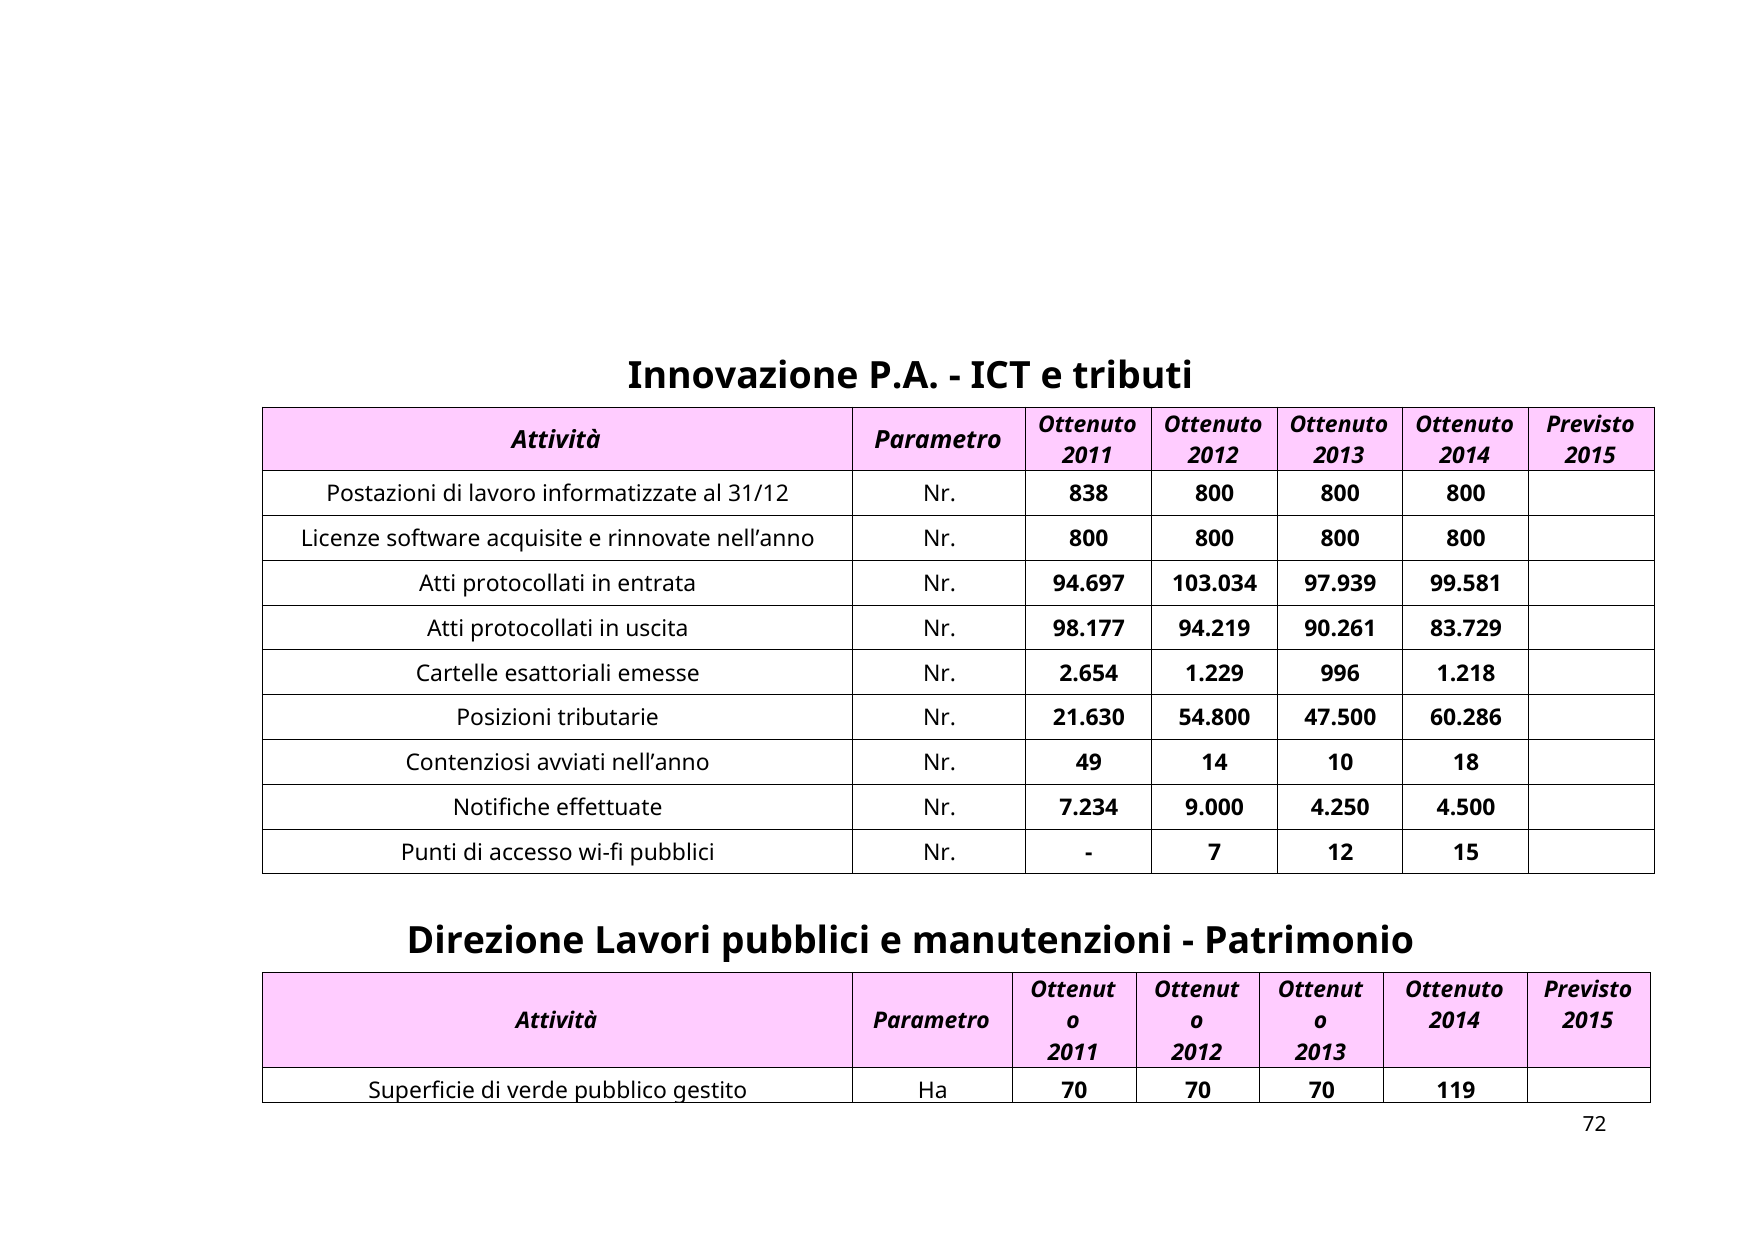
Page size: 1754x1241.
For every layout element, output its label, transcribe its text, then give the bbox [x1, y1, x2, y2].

table_header Ottenuto 2012 [1152, 408, 1277, 470]
table_cell 4.500 [1403, 785, 1528, 828]
table_cell Postazioni di lavoro informatizzate al 31/12 [263, 471, 852, 515]
table_cell 90.261 [1278, 606, 1402, 649]
table_cell 70 [1137, 1068, 1259, 1102]
table_header Ottenuto 2011 [1013, 973, 1136, 1067]
table_cell 12 [1278, 830, 1402, 873]
text Direzione Lavori pubblici e manutenzioni - Patrimonio [215, 913, 1606, 964]
table_header Previsto 2015 [1529, 408, 1654, 470]
table_cell 800 [1278, 471, 1402, 515]
table_cell 60.286 [1403, 695, 1528, 739]
table_cell 83.729 [1403, 606, 1528, 649]
table_cell 15 [1403, 830, 1528, 873]
table_cell Nr. [853, 785, 1025, 828]
table_cell 1.229 [1152, 650, 1277, 694]
text Innovazione P.A. - ICT e tributi [215, 348, 1606, 399]
table_cell [1528, 1068, 1650, 1102]
table_cell 18 [1403, 740, 1528, 784]
table_cell 70 [1260, 1068, 1383, 1102]
table_cell Atti protocollati in uscita [263, 606, 852, 649]
table_header Ottenuto 2013 [1260, 973, 1383, 1067]
table_cell - [1026, 830, 1151, 873]
table_cell Superficie di verde pubblico gestito [263, 1068, 852, 1102]
table_header Parametro [853, 408, 1025, 470]
table_cell [1529, 740, 1654, 784]
table_header Previsto 2015 [1528, 973, 1650, 1067]
table_cell 4.250 [1278, 785, 1402, 828]
table_cell 996 [1278, 650, 1402, 694]
table_cell 99.581 [1403, 561, 1528, 604]
table_cell Nr. [853, 516, 1025, 560]
table_cell Notifiche effettuate [263, 785, 852, 828]
table_header Ottenuto 2014 [1403, 408, 1528, 470]
table_cell 9.000 [1152, 785, 1277, 828]
table_cell 7 [1152, 830, 1277, 873]
table_cell 800 [1152, 516, 1277, 560]
table_header Attività [263, 408, 852, 470]
table_cell Nr. [853, 695, 1025, 739]
table_cell 800 [1403, 471, 1528, 515]
table_cell [1529, 785, 1654, 828]
table_cell [1529, 650, 1654, 694]
table_cell 49 [1026, 740, 1151, 784]
table_cell Nr. [853, 740, 1025, 784]
table_cell 103.034 [1152, 561, 1277, 604]
table_cell 800 [1026, 516, 1151, 560]
table_cell Nr. [853, 606, 1025, 649]
table_cell [1529, 830, 1654, 873]
table_cell 2.654 [1026, 650, 1151, 694]
table_cell 94.219 [1152, 606, 1277, 649]
table_cell 119 [1384, 1068, 1527, 1102]
table_header Attività [263, 973, 852, 1067]
table_header Parametro [853, 973, 1012, 1067]
table_cell Nr. [853, 830, 1025, 873]
table_cell Licenze software acquisite e rinnovate nell’anno [263, 516, 852, 560]
table_cell [1529, 695, 1654, 739]
table_cell 14 [1152, 740, 1277, 784]
table_cell 47.500 [1278, 695, 1402, 739]
table_cell Cartelle esattoriali emesse [263, 650, 852, 694]
table_cell Posizioni tributarie [263, 695, 852, 739]
table_cell [1529, 471, 1654, 515]
table_cell 800 [1152, 471, 1277, 515]
table_cell 97.939 [1278, 561, 1402, 604]
table_cell 54.800 [1152, 695, 1277, 739]
table_header Ottenuto 2014 [1384, 973, 1527, 1067]
table_header Ottenuto 2013 [1278, 408, 1402, 470]
table_cell 10 [1278, 740, 1402, 784]
table_cell 7.234 [1026, 785, 1151, 828]
table_cell [1529, 606, 1654, 649]
table_cell Ha [853, 1068, 1012, 1102]
table_cell 838 [1026, 471, 1151, 515]
table_cell Atti protocollati in entrata [263, 561, 852, 604]
table_cell Nr. [853, 471, 1025, 515]
table_cell Contenziosi avviati nell’anno [263, 740, 852, 784]
table_cell Nr. [853, 561, 1025, 604]
table_cell 98.177 [1026, 606, 1151, 649]
table_header Ottenuto 2011 [1026, 408, 1151, 470]
table_cell [1529, 516, 1654, 560]
table_cell Punti di accesso wi-fi pubblici [263, 830, 852, 873]
table_header Ottenuto 2012 [1137, 973, 1259, 1067]
table_cell 800 [1278, 516, 1402, 560]
table_cell 70 [1013, 1068, 1136, 1102]
table_cell 21.630 [1026, 695, 1151, 739]
table_cell [1529, 561, 1654, 604]
table_cell Nr. [853, 650, 1025, 694]
table_cell 94.697 [1026, 561, 1151, 604]
table_cell 1.218 [1403, 650, 1528, 694]
table_cell 800 [1403, 516, 1528, 560]
